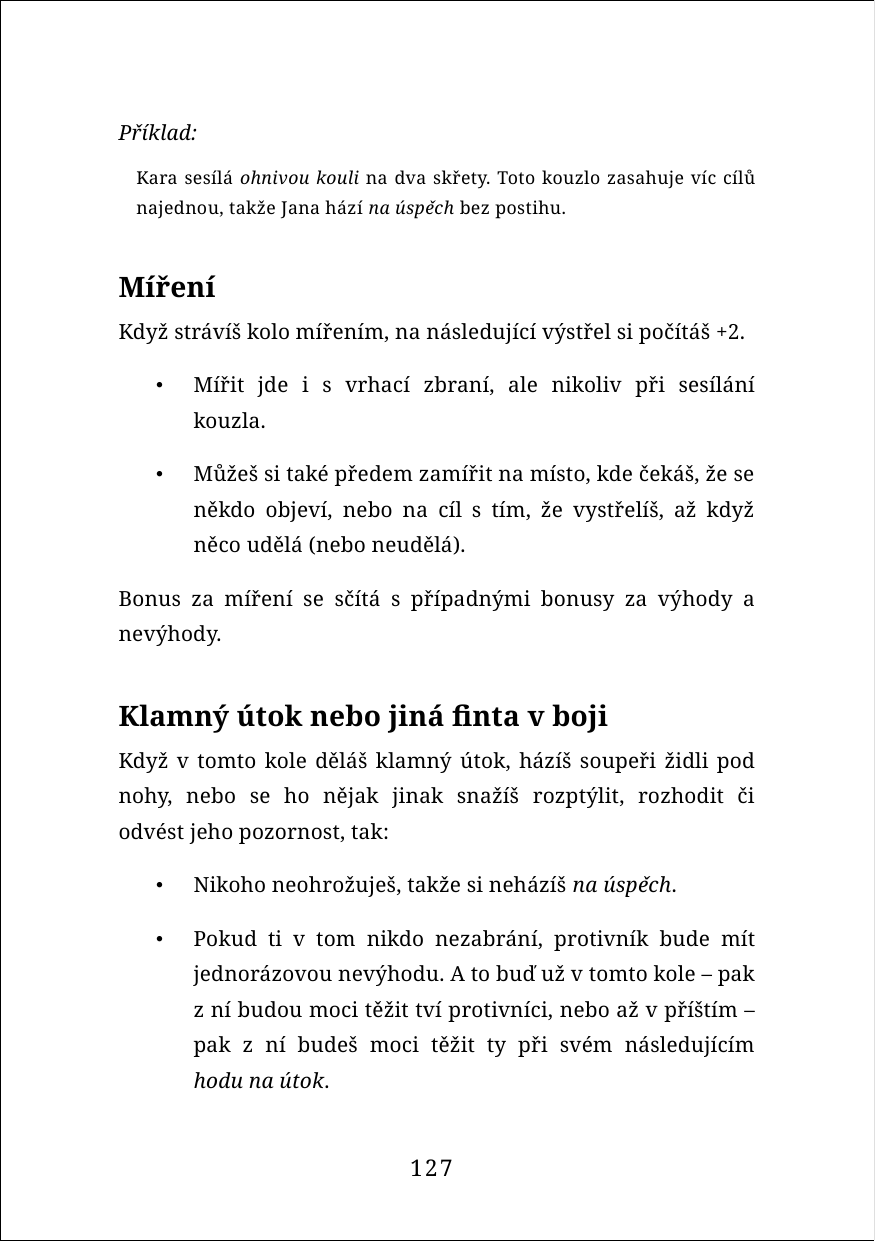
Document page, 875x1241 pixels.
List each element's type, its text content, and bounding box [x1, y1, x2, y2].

list Nikoho neohrožuješ, takže si neházíš na úspěch. [156, 870, 756, 899]
list Pokud ti v tom nikdo nezabrání, protivník bude mít jednorázovou nevýhodu. A to buď už v tomto kole – pak z ní budou moci těžit tví protivníci, nebo až v příštím – pak z ní budeš moci těžit ty při svém následujícím hodu na útok. [156, 924, 756, 1094]
subtitle Míření [118, 267, 756, 306]
text Příklad: [118, 118, 756, 147]
text Když v tomto kole děláš klamný útok, házíš soupeři židli pod nohy, nebo se ho nějak jinak snažíš rozptýlit, rozhodit či odvést jeho pozornost, tak: [118, 746, 756, 846]
text Bonus za míření se sčítá s případnými bonusy za výhody a nevýhody. [118, 584, 756, 648]
list Můžeš si také předem zamířit na místo, kde čekáš, že se někdo objeví, nebo na cíl s tím, že vystřelíš, až když něco udělá (nebo neudělá). [156, 459, 756, 559]
text Kara sesílá ohnivou kouli na dva skřety. Toto kouzlo zasahuje víc cílů najednou, takže Jana hází na úspěch bez postihu. [136, 166, 756, 220]
text Když strávíš kolo mířením, na následující výstřel si počítáš +2. [118, 317, 756, 346]
subtitle Klamný útok nebo jiná finta v boji [118, 696, 756, 734]
list Mířit jde i s vrhací zbraní, ale nikoliv při sesílání kouzla. [156, 371, 756, 434]
